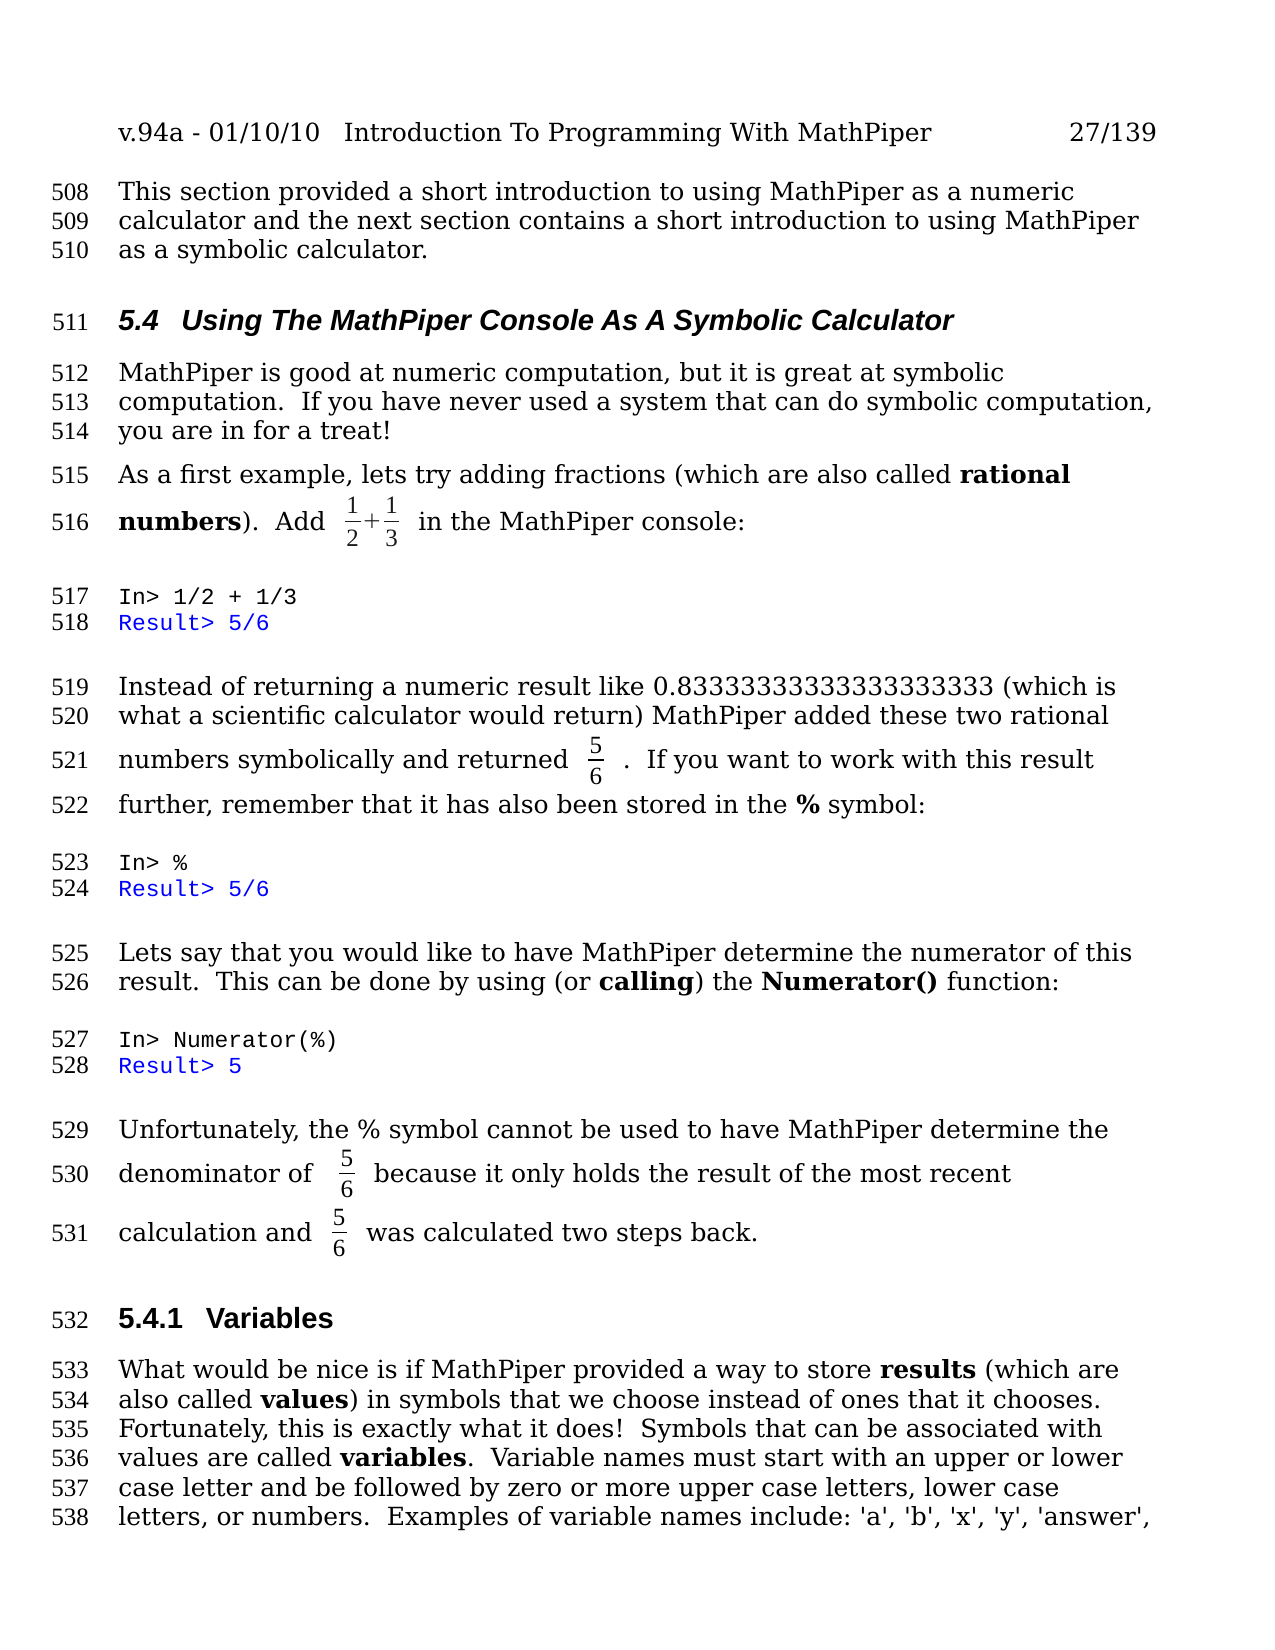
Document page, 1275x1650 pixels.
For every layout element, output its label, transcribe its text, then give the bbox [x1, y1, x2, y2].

text As a first example, lets try adding fractions (which are also called rational numbers). Addin the MathPiper console: [118, 460, 1157, 554]
text In> Numerator(%) [118, 1028, 1157, 1054]
text This section provided a short introduction to using MathPiper as a numeric calculator and the next section contains a short introduction to using MathPiper as a symbolic calculator. [118, 177, 1157, 264]
text MathPiper is good at numeric computation, but it is great at symbolic computation. If you have never used a system that can do symbolic computation, you are in for a treat! [118, 358, 1157, 445]
subtitle Using The MathPiper Console As A Symbolic Calculator [118, 303, 1157, 337]
text Result> 5/6 [118, 877, 1157, 903]
text In> % [118, 851, 1157, 877]
text Lets say that you would like to have MathPiper determine the numerator of this result. This can be done by using (or calling) the Numerator() function: [118, 938, 1157, 996]
text Result> 5 [118, 1054, 1157, 1080]
text Result> 5/6 [118, 612, 1157, 637]
text In> 1/2 + 1/3 [118, 586, 1157, 612]
text Instead of returning a numeric result like 0.83333333333333333333 (which is what a scientific calculator would return) MathPiper added these two rational numbers symbolically and returned. If you want to work with this result further, remember that it has also been stored in the % symbol: [118, 672, 1157, 819]
text Unfortunately, the % symbol cannot be used to have MathPiper determine the denominator of because it only holds the result of the most recent calculation andwas calculated two steps back. [118, 1115, 1157, 1262]
text What would be nice is if MathPiper provided a way to store results (which are also called values) in symbols that we choose instead of ones that it chooses. Fortunately, this is exactly what it does! Symbols that can be associated with values are called variables. Variable names must start with an upper or lower case letter and be followed by zero or more upper case letters, lower case letters, or numbers. Examples of variable names include: 'a', 'b', 'x', 'y', 'answer', [118, 1355, 1157, 1531]
subtitle Variables [118, 1301, 1157, 1334]
